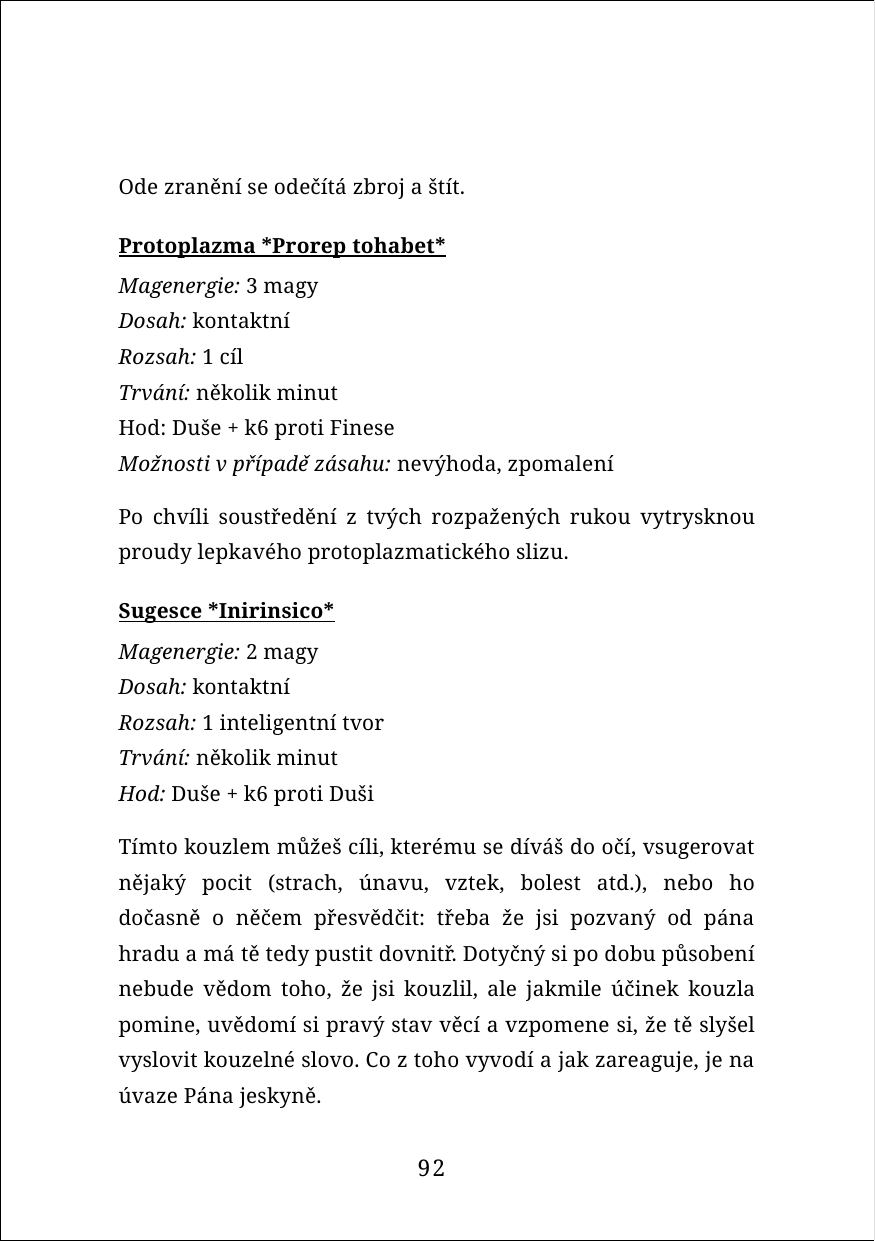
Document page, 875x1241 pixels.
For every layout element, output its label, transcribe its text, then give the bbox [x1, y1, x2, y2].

text Po chvíli soustředění z tvých rozpažených rukou vytrysknou proudy lepkavého protoplazmatického slizu. [118, 502, 756, 566]
text Magenergie: 3 magy Dosah: kontaktní Rozsah: 1 cíl Trvání: několik minut Hod: Duše + k6 proti Finese Možnosti v případě zásahu: nevýhoda, zpomalení [118, 271, 756, 477]
subtitle Protoplazma *Prorep tohabet* [118, 231, 756, 259]
text Tímto kouzlem můžeš cíli, kterému se díváš do očí, vsugerovat nějaký pocit (strach, únavu, vztek, bolest atd.), nebo ho dočasně o něčem přesvědčit: třeba že jsi pozvaný od pána hradu a má tě tedy pustit dovnitř. Dotyčný si po dobu působení nebude vědom toho, že jsi kouzlil, ale jakmile účinek kouzla pomine, uvědomí si pravý stav věcí a vzpomene si, že tě slyšel vyslovit kouzelné slovo. Co z toho vyvodí a jak zareaguje, je na úvaze Pána jeskyně. [118, 832, 756, 1109]
text Ode zranění se odečítá zbroj a štít. [118, 172, 756, 200]
subtitle Sugesce *Inirinsico* [118, 597, 756, 625]
text Magenergie: 2 magy Dosah: kontaktní Rozsah: 1 inteligentní tvor Trvání: několik minut Hod: Duše + k6 proti Duši [118, 637, 756, 807]
